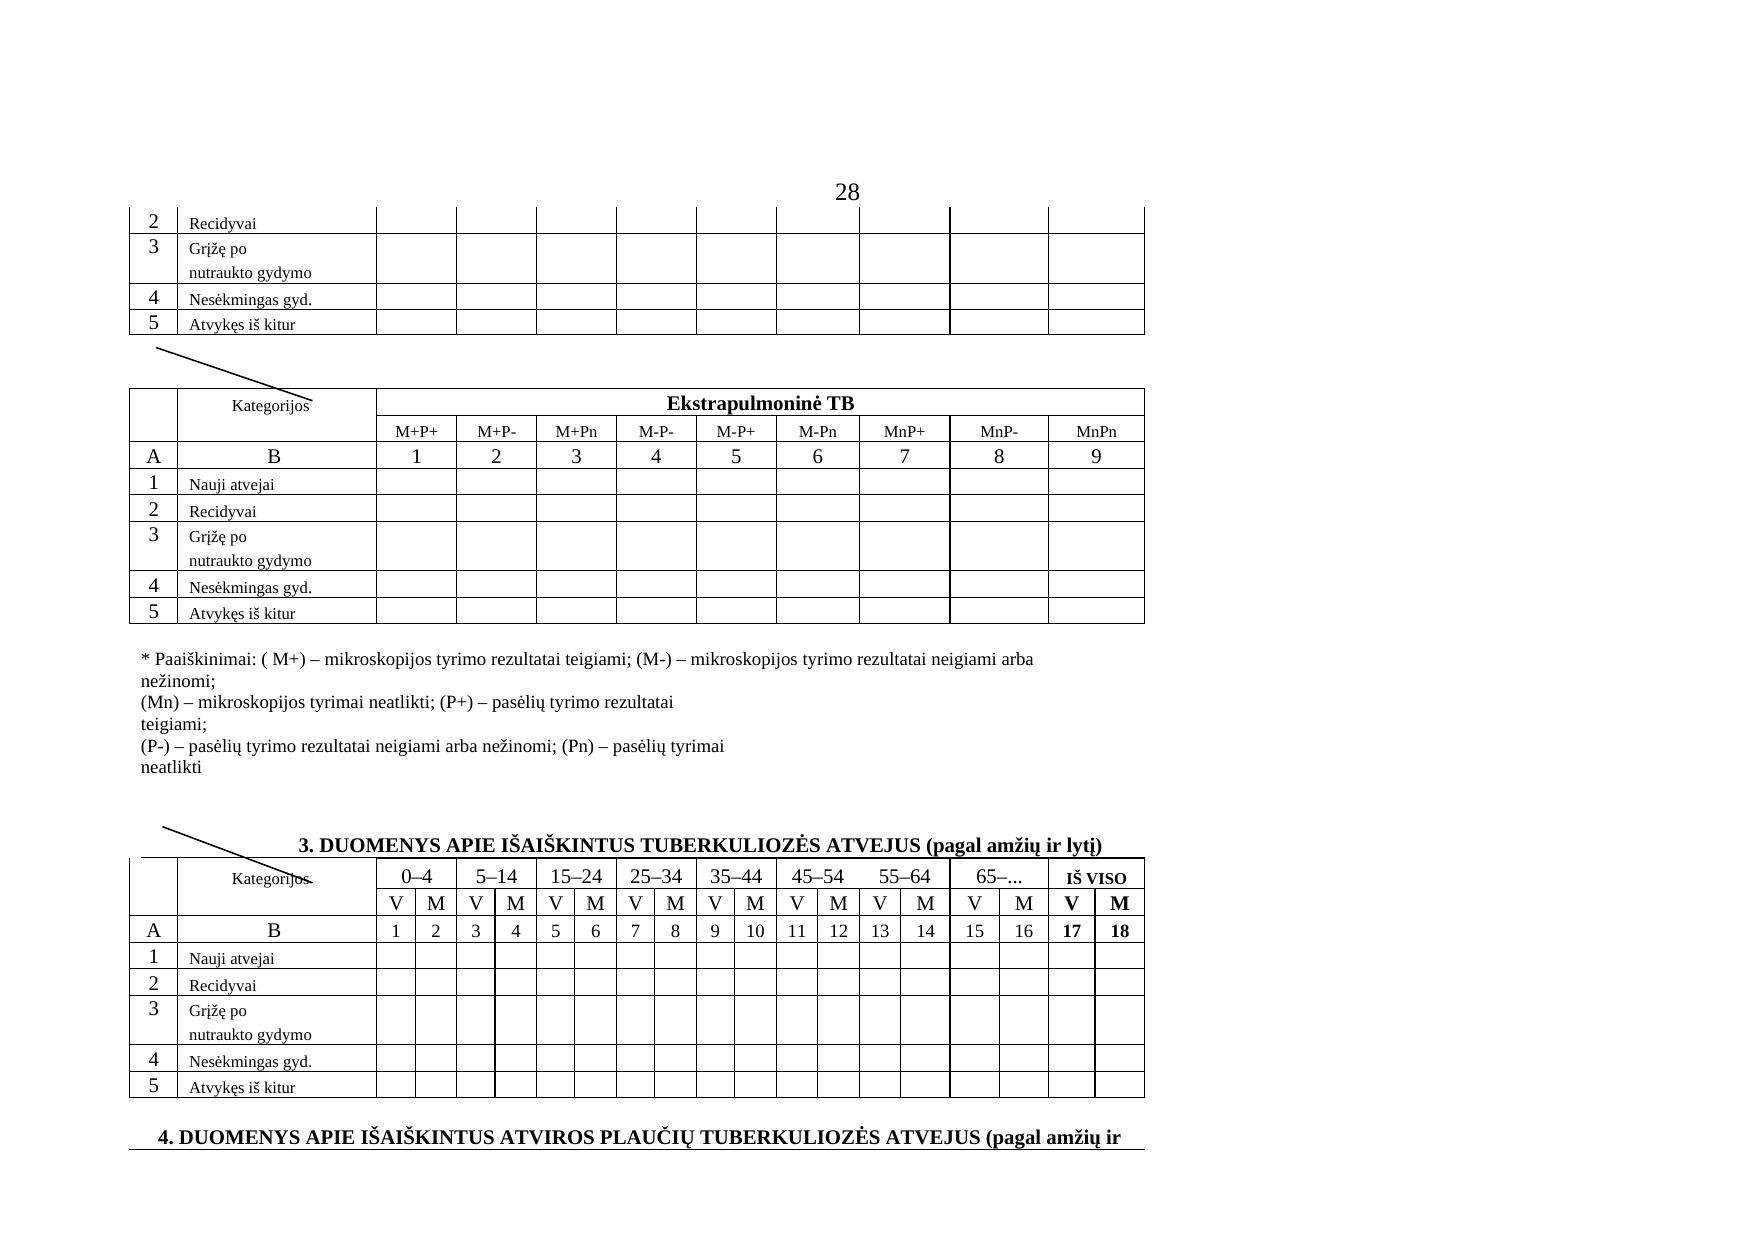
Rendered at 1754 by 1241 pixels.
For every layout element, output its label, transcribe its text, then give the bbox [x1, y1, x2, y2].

table_cell [1000, 943, 1048, 968]
table_cell [457, 1072, 494, 1097]
table_cell [901, 778, 950, 802]
table_cell 7 [860, 442, 949, 468]
table_cell [734, 546, 776, 570]
table_cell [377, 469, 415, 494]
table_cell [377, 495, 415, 521]
table_cell [1049, 310, 1095, 334]
table_cell [457, 469, 495, 494]
table_cell [617, 469, 654, 494]
table_cell [951, 258, 999, 282]
table_cell A [130, 916, 177, 942]
table_cell [575, 996, 616, 1020]
table_cell [178, 624, 377, 648]
table_cell [1095, 310, 1144, 334]
table_cell [537, 1020, 574, 1044]
table_cell [457, 284, 495, 309]
table_cell V [617, 889, 654, 915]
table_cell [457, 1098, 495, 1122]
table_cell [734, 284, 776, 309]
table_cell [999, 522, 1048, 546]
table_cell Atvykęs iš kitur [178, 1072, 376, 1097]
table_cell [1095, 335, 1144, 388]
table_cell [735, 1020, 776, 1044]
table_cell [457, 943, 494, 968]
table_cell [496, 996, 536, 1020]
table_cell [860, 258, 901, 282]
table_cell [901, 234, 949, 258]
table_cell [818, 522, 859, 546]
table_cell [617, 598, 654, 623]
table_cell [1096, 1045, 1144, 1071]
table_cell V [457, 889, 494, 915]
table_cell [1049, 1072, 1094, 1097]
table_cell [901, 943, 949, 968]
table_cell [901, 1072, 949, 1097]
table_cell [1049, 495, 1095, 521]
table_cell 18 [1096, 916, 1144, 942]
table_cell [415, 207, 456, 233]
table_cell 11 [777, 916, 817, 942]
table_cell [1048, 624, 1095, 648]
table_cell [130, 546, 177, 570]
table_cell [130, 389, 177, 414]
table_cell [901, 735, 950, 778]
table_cell M [818, 889, 859, 915]
table_cell M+Pn [537, 416, 616, 441]
table_cell M [901, 889, 949, 915]
table_cell [1049, 234, 1095, 258]
table_cell 0–4 [377, 859, 456, 888]
table_cell [860, 234, 901, 258]
table_cell Atvykęs iš kitur [178, 598, 376, 623]
table_cell [377, 335, 415, 388]
table_cell Nesėkmingas gyd. [178, 571, 376, 597]
table_cell [860, 284, 901, 309]
table_cell 4 [130, 284, 177, 309]
table_cell [951, 996, 999, 1020]
table_cell [575, 1098, 616, 1122]
table_cell [999, 335, 1048, 388]
table_cell 16 [1000, 916, 1048, 942]
table_cell Nauji atvejai [178, 469, 376, 494]
table_cell [655, 1072, 696, 1097]
table_cell 5–14 [457, 859, 536, 888]
table_cell [734, 1098, 776, 1122]
table_cell [617, 571, 654, 597]
table_cell [575, 546, 616, 570]
table_cell [818, 1072, 859, 1097]
table_cell [951, 969, 999, 995]
table_cell [818, 735, 859, 778]
table_cell [495, 522, 536, 546]
table_cell [616, 1098, 654, 1122]
table_cell [777, 310, 818, 334]
table_cell [1048, 778, 1095, 802]
table_cell [697, 943, 734, 968]
table_cell [818, 284, 859, 309]
table_cell [860, 943, 900, 968]
table_cell 2 [130, 969, 177, 995]
table_cell [999, 691, 1048, 734]
table_cell [734, 522, 776, 546]
table_cell [537, 258, 575, 282]
table_cell [1049, 207, 1095, 233]
table_cell [655, 1098, 696, 1122]
table_cell [496, 1045, 536, 1071]
table_cell 5 [130, 1072, 177, 1097]
table_cell [777, 495, 818, 521]
table_cell [377, 207, 415, 233]
table_cell [999, 284, 1048, 309]
table_cell 4 [130, 571, 177, 597]
table_cell [776, 1098, 818, 1122]
table_cell [777, 969, 817, 995]
table_cell [1000, 1020, 1048, 1044]
table_cell [777, 1020, 817, 1044]
table_cell 4 [617, 442, 696, 468]
table_cell [951, 495, 999, 521]
table_cell [901, 495, 949, 521]
table_cell [999, 546, 1048, 570]
table_cell 2 [130, 207, 177, 233]
table_cell [537, 571, 575, 597]
table_cell [377, 1072, 415, 1097]
table_cell [951, 207, 999, 233]
table_cell [777, 207, 818, 233]
table_cell [617, 969, 654, 995]
table_cell [1095, 284, 1144, 309]
table_cell [457, 234, 495, 258]
table_cell [1095, 624, 1144, 648]
table_cell V [860, 889, 900, 915]
table_cell [818, 624, 859, 648]
table_cell [130, 858, 177, 888]
table_cell [999, 469, 1048, 494]
table_cell [617, 546, 654, 570]
table_cell [777, 571, 818, 597]
table_cell [696, 624, 734, 648]
table_cell [1048, 735, 1095, 778]
table_cell [901, 996, 949, 1020]
table_cell [1095, 1098, 1144, 1122]
table_cell [495, 778, 536, 802]
table_cell [495, 598, 536, 623]
table_cell [950, 778, 999, 802]
table_cell 65–... [951, 859, 1048, 888]
table_cell [818, 495, 859, 521]
table_cell M [735, 889, 776, 915]
table_cell Ekstrapulmoninė TB [377, 389, 1144, 414]
table_cell [495, 310, 536, 334]
table_cell [655, 335, 696, 388]
table_cell (P-) – pasėlių tyrimo rezultatai neigiami arba nežinomi; (Pn) – pasėlių tyrimai neatlikti [129, 735, 776, 778]
table_cell [1095, 778, 1144, 802]
table_cell [130, 258, 177, 282]
table_cell [776, 691, 818, 734]
table_cell [860, 969, 900, 995]
table_cell 17 [1049, 916, 1094, 942]
table_cell 4. DUOMENYS APIE IŠAIŠKINTUS ATVIROS PLAUČIŲ TUBERKULIOZĖS ATVEJUS (pagal amžių ir [129, 1122, 1144, 1149]
table_cell [416, 1072, 456, 1097]
table_cell 15 [951, 916, 999, 942]
table_cell [495, 207, 536, 233]
table_cell [697, 969, 734, 995]
table_cell [1049, 1045, 1094, 1071]
table_cell [734, 310, 776, 334]
table_cell [901, 571, 949, 597]
table_cell [655, 469, 696, 494]
table_cell M [655, 889, 696, 915]
table_cell [130, 1020, 177, 1044]
table_cell 8 [655, 916, 696, 942]
table_cell [777, 546, 818, 570]
table_cell [901, 1045, 949, 1071]
table_cell [575, 284, 616, 309]
table_cell [537, 1072, 574, 1097]
table_cell [537, 522, 575, 546]
table_cell 6 [777, 442, 859, 468]
table_cell [697, 310, 734, 334]
table_cell [575, 943, 616, 968]
table_cell [1096, 943, 1144, 968]
table_cell Recidyvai [178, 495, 376, 521]
table_cell [696, 778, 734, 802]
table_cell 5 [537, 916, 574, 942]
table_cell [697, 1072, 734, 1097]
table_cell [951, 1045, 999, 1071]
table_cell 9 [697, 916, 734, 942]
table_cell [697, 495, 734, 521]
table_cell [416, 1020, 456, 1044]
table_cell [377, 996, 415, 1020]
table_cell [860, 546, 901, 570]
table_cell [377, 258, 415, 282]
table_cell [655, 571, 696, 597]
table_cell 4 [130, 1045, 177, 1071]
table_cell [818, 598, 859, 623]
table_cell [536, 778, 575, 802]
table_cell [537, 469, 575, 494]
table_cell [734, 624, 776, 648]
table_cell [575, 778, 616, 802]
table_cell 8 [951, 442, 1048, 468]
table_cell [1049, 571, 1095, 597]
table_cell Recidyvai [178, 207, 376, 233]
table_cell [377, 1045, 415, 1071]
table_cell [377, 943, 415, 968]
table_cell [655, 624, 696, 648]
table_cell M [416, 889, 456, 915]
table_cell [859, 624, 901, 648]
table_cell [860, 310, 901, 334]
table_cell [734, 571, 776, 597]
table_cell [818, 335, 859, 388]
table_cell [901, 310, 949, 334]
table_cell 5 [130, 310, 177, 334]
table_cell [495, 1098, 536, 1122]
table_cell [575, 207, 616, 233]
table_cell [457, 495, 495, 521]
table_cell [1049, 996, 1094, 1020]
table_cell 3 [537, 442, 616, 468]
table_cell 6 [575, 916, 616, 942]
table_cell [1096, 996, 1144, 1020]
table_cell [776, 624, 818, 648]
table_cell V [377, 889, 415, 915]
table_cell [415, 335, 457, 388]
table_cell [951, 598, 999, 623]
table_cell [859, 778, 901, 802]
table_cell [575, 624, 616, 648]
table_cell [495, 546, 536, 570]
table_cell [655, 778, 696, 802]
table_cell [575, 969, 616, 995]
table_cell [860, 522, 901, 546]
table_cell A [130, 442, 177, 468]
table_cell [415, 469, 456, 494]
table_cell [697, 546, 734, 570]
table_cell 3 [457, 916, 494, 942]
table_cell [616, 624, 654, 648]
table_cell 12 [818, 916, 859, 942]
table_cell IŠ VISO [1049, 859, 1144, 888]
table_cell [655, 996, 696, 1020]
table_cell [1095, 522, 1144, 546]
table_cell [495, 284, 536, 309]
table_cell B [178, 916, 376, 942]
table_cell Grįžę po [178, 522, 376, 546]
table_cell [178, 1098, 377, 1122]
table_cell [860, 598, 901, 623]
table_cell [901, 969, 949, 995]
table_cell [575, 522, 616, 546]
table_cell B [178, 442, 376, 468]
table_cell [415, 571, 456, 597]
table_cell [901, 1098, 950, 1122]
table_cell [617, 284, 654, 309]
table_cell [859, 1098, 901, 1122]
table_cell [860, 1045, 900, 1071]
table_cell [1000, 969, 1048, 995]
table_cell [575, 310, 616, 334]
table_cell [901, 598, 949, 623]
table_cell [735, 943, 776, 968]
table_cell [457, 1045, 494, 1071]
table_cell Kategorijos [251, 858, 376, 888]
table_cell [415, 310, 456, 334]
table_cell [951, 546, 999, 570]
table_cell [818, 969, 859, 995]
table_cell [777, 284, 818, 309]
table_cell MnP+ [860, 416, 949, 441]
table_cell 1 [130, 943, 177, 968]
table_cell [818, 778, 859, 802]
table_cell [818, 1098, 859, 1122]
table_cell [1000, 996, 1048, 1020]
table_cell nutraukto gydymo [178, 258, 376, 282]
table_cell [999, 234, 1048, 258]
table_cell [617, 234, 654, 258]
table_cell V [697, 889, 734, 915]
table_header [141, 830, 238, 857]
table_cell [1095, 598, 1144, 623]
table_cell [537, 598, 575, 623]
table_cell [860, 495, 901, 521]
table_cell 2 [457, 442, 536, 468]
table_cell [697, 258, 734, 282]
table_cell 13 [860, 916, 900, 942]
table_cell [537, 969, 574, 995]
table_cell [575, 1072, 616, 1097]
table_cell [999, 310, 1048, 334]
table_cell [377, 522, 415, 546]
table_cell Nesėkmingas gyd. [178, 284, 376, 309]
table_cell nutraukto gydymo [178, 1020, 376, 1044]
table_cell [377, 310, 415, 334]
table_cell 15–24 [537, 859, 616, 888]
table_cell M-Pn [777, 416, 859, 441]
table_cell [655, 522, 696, 546]
table_cell M [1000, 889, 1048, 915]
table_cell [999, 735, 1048, 778]
table_cell [536, 335, 575, 388]
table_cell [735, 1045, 776, 1071]
table_cell 35–44 [697, 859, 776, 888]
table_cell [655, 284, 696, 309]
table_cell [536, 624, 575, 648]
table_cell [1049, 598, 1095, 623]
table_cell [735, 969, 776, 995]
table_cell [777, 1045, 817, 1071]
table_cell [496, 1020, 536, 1044]
table_cell [697, 571, 734, 597]
table_cell Recidyvai [178, 969, 376, 995]
table_cell [415, 546, 456, 570]
table_cell [457, 335, 495, 388]
table_cell [617, 522, 654, 546]
table_cell [129, 778, 178, 802]
table_cell [697, 522, 734, 546]
table_cell [655, 234, 696, 258]
table_cell [415, 234, 456, 258]
table_cell [537, 1045, 574, 1071]
table_cell [617, 1020, 654, 1044]
table_cell [129, 1098, 178, 1122]
table_cell [655, 258, 696, 282]
table_cell [697, 207, 734, 233]
table_cell [617, 310, 654, 334]
table_cell [495, 624, 536, 648]
table_cell [496, 1072, 536, 1097]
table_cell 55–64 [859, 859, 949, 888]
table_cell [457, 310, 495, 334]
table_cell [697, 469, 734, 494]
table_cell [697, 284, 734, 309]
table_cell [1095, 495, 1144, 521]
table_cell [697, 598, 734, 623]
table_cell [1000, 1045, 1048, 1071]
table_cell M [496, 889, 536, 915]
table_cell [999, 1098, 1048, 1122]
table_cell [901, 258, 949, 282]
table_cell [537, 207, 575, 233]
table_cell [617, 207, 654, 233]
table_cell [697, 996, 734, 1020]
table_cell [950, 691, 999, 734]
table_cell [537, 546, 575, 570]
table_cell [696, 1098, 734, 1122]
table_cell [951, 310, 999, 334]
table_cell [776, 335, 818, 388]
table_cell [1095, 258, 1144, 282]
table_cell [1048, 1098, 1095, 1122]
table_cell [951, 469, 999, 494]
table_cell [818, 1020, 859, 1044]
table_cell [777, 522, 818, 546]
table_cell Nauji atvejai [178, 943, 376, 968]
table_cell [697, 1020, 734, 1044]
table_cell [818, 1045, 859, 1071]
table_cell [617, 943, 654, 968]
table_cell [457, 571, 495, 597]
table_cell [1095, 469, 1144, 494]
table_cell [776, 735, 818, 778]
table_cell [495, 495, 536, 521]
table_cell [457, 969, 494, 995]
table_cell [178, 357, 269, 388]
table_cell [457, 258, 495, 282]
table_cell [457, 624, 495, 648]
table_cell [777, 234, 818, 258]
table_cell [999, 624, 1048, 648]
table_cell [537, 996, 574, 1020]
table_cell V [537, 889, 574, 915]
table_cell [818, 996, 859, 1020]
table_cell [999, 571, 1048, 597]
table_cell [457, 546, 495, 570]
table_cell 1 [377, 442, 456, 468]
table_cell [950, 335, 999, 388]
table_cell M [1096, 889, 1144, 915]
table_cell [951, 522, 999, 546]
table_cell [1049, 284, 1095, 309]
table_cell [1095, 648, 1144, 691]
table_cell [575, 234, 616, 258]
table_cell [735, 996, 776, 1020]
table_cell [655, 546, 696, 570]
table_cell [860, 1020, 900, 1044]
table_cell [951, 284, 999, 309]
table_cell [999, 598, 1048, 623]
table_cell 9 [1049, 442, 1144, 468]
table_cell [575, 1045, 616, 1071]
table_cell [457, 778, 495, 802]
table_cell [415, 258, 456, 282]
table_cell [901, 335, 950, 388]
table_cell [901, 546, 949, 570]
table_cell [575, 495, 616, 521]
table_cell [777, 943, 817, 968]
table_cell [818, 310, 859, 334]
table_cell [818, 546, 859, 570]
table_cell [178, 778, 377, 802]
table_cell 14 [901, 916, 949, 942]
table_cell [377, 1098, 415, 1122]
table_cell [1096, 1020, 1144, 1044]
table_cell [859, 735, 901, 778]
table_cell [130, 415, 177, 441]
table_cell [415, 598, 456, 623]
table_cell [951, 1072, 999, 1097]
table_cell [575, 258, 616, 282]
table_cell [818, 691, 859, 734]
table_cell 5 [697, 442, 776, 468]
table_cell M+P- [457, 416, 536, 441]
table_cell [416, 996, 456, 1020]
table_cell [537, 495, 575, 521]
table_cell [1049, 969, 1094, 995]
table_cell [1049, 1020, 1094, 1044]
table_cell [818, 469, 859, 494]
table_cell [496, 943, 536, 968]
table_cell [777, 1072, 817, 1097]
table_cell [734, 258, 776, 282]
table_cell [999, 778, 1048, 802]
table_cell [575, 571, 616, 597]
table_cell [1048, 335, 1095, 388]
table_cell [495, 469, 536, 494]
table_cell 1 [130, 469, 177, 494]
table_cell [655, 969, 696, 995]
table_cell [860, 571, 901, 597]
table_cell [537, 943, 574, 968]
table_cell [696, 335, 734, 388]
table_cell [377, 598, 415, 623]
table_cell 2 [130, 495, 177, 521]
table_header 3. DUOMENYS APIE IŠAIŠKINTUS TUBERKULIOZĖS ATVEJUS (pagal amžių ir lytį) [177, 830, 1145, 857]
table_cell [860, 1072, 900, 1097]
table_cell M+P+ [377, 416, 456, 441]
table_cell M-P+ [697, 416, 776, 441]
table_cell [457, 598, 495, 623]
table_cell [655, 1020, 696, 1044]
table_cell V [1049, 889, 1094, 915]
table_cell [1000, 1072, 1048, 1097]
table_cell [901, 522, 949, 546]
table_cell [377, 778, 415, 802]
table_cell [178, 415, 376, 441]
table_cell [734, 691, 776, 734]
table_cell [416, 1045, 456, 1071]
table_cell 4 [496, 916, 536, 942]
table_cell [617, 1045, 654, 1071]
table_cell [377, 1020, 415, 1044]
table_cell [1095, 571, 1144, 597]
table_cell [1096, 969, 1144, 995]
table_cell [617, 258, 654, 282]
table_cell [457, 522, 495, 546]
table_cell [416, 943, 456, 968]
table_cell [457, 996, 494, 1020]
table_cell 7 [617, 916, 654, 942]
table_cell MnPn [1049, 416, 1144, 441]
table_cell 1 [377, 916, 415, 942]
table_cell Kategorijos [178, 858, 292, 888]
table_cell [377, 624, 415, 648]
table_cell [859, 691, 901, 734]
table_cell [950, 624, 999, 648]
table_cell [951, 943, 999, 968]
table_cell [1048, 691, 1095, 734]
table_cell [1095, 207, 1144, 233]
table_cell 3 [130, 522, 177, 546]
table_cell [415, 495, 456, 521]
table_cell Grįžę po [178, 234, 376, 258]
table_cell [1095, 234, 1144, 258]
table_cell [377, 571, 415, 597]
table_cell [901, 469, 949, 494]
table_cell [860, 469, 901, 494]
table_cell [951, 571, 999, 597]
table_cell [377, 284, 415, 309]
table_cell V [777, 889, 817, 915]
table_cell [130, 888, 177, 915]
table_cell (Mn) – mikroskopijos tyrimai neatlikti; (P+) – pasėlių tyrimo rezultatai teigiami; [129, 691, 734, 734]
table_cell [777, 469, 818, 494]
table_cell 3 [130, 996, 177, 1020]
table_cell [575, 335, 616, 388]
table_cell [655, 943, 696, 968]
table_cell M [575, 889, 616, 915]
table_cell [734, 207, 776, 233]
table_cell [495, 335, 536, 388]
table_cell [901, 624, 950, 648]
table_cell [655, 310, 696, 334]
table_cell [377, 969, 415, 995]
table_cell [818, 207, 859, 233]
table_cell [951, 234, 999, 258]
table_cell [735, 1072, 776, 1097]
table_cell [734, 778, 776, 802]
table_cell [777, 598, 818, 623]
table_cell Nesėkmingas gyd. [178, 1045, 376, 1071]
table_cell [616, 778, 654, 802]
table_cell [129, 802, 1144, 858]
table_cell 2 [416, 916, 456, 942]
table_cell [1048, 648, 1095, 691]
table_cell [377, 234, 415, 258]
table_cell [616, 335, 654, 388]
table_cell 45–54 [777, 859, 859, 888]
table_cell [901, 1020, 949, 1044]
table_cell [457, 207, 495, 233]
table_cell M-P- [617, 416, 696, 441]
table_cell [776, 778, 818, 802]
table_header [141, 364, 161, 388]
table_cell nutraukto gydymo [178, 546, 376, 570]
table_cell [377, 546, 415, 570]
table_cell 5 [130, 598, 177, 623]
table_cell * Paaiškinimai: ( M+) – mikroskopijos tyrimo rezultatai teigiami; (M-) – mikroskopijos tyrimo rezultatai neigiami arba nežinomi; [129, 648, 1048, 691]
table_cell [818, 571, 859, 597]
table_cell [734, 469, 776, 494]
table_cell [537, 310, 575, 334]
table_cell [415, 522, 456, 546]
table_cell [129, 335, 178, 388]
table_cell [697, 1045, 734, 1071]
table_cell Grįžę po [178, 996, 376, 1020]
table_cell [818, 943, 859, 968]
table_cell [999, 258, 1048, 282]
table_cell [415, 778, 457, 802]
table_cell [818, 234, 859, 258]
table_cell [129, 624, 178, 648]
table_cell [655, 598, 696, 623]
table_cell [1049, 258, 1095, 282]
table_cell [575, 469, 616, 494]
table_cell [860, 207, 901, 233]
table_cell Kategorijos [178, 389, 376, 414]
table_cell [537, 234, 575, 258]
table_cell [1095, 691, 1144, 734]
table_cell [1049, 546, 1095, 570]
table_cell [734, 495, 776, 521]
table_cell [655, 1045, 696, 1071]
table_cell [697, 234, 734, 258]
table_cell [1095, 735, 1144, 778]
table_cell [655, 207, 696, 233]
table_cell Atvykęs iš kitur [178, 310, 376, 334]
table_cell [416, 969, 456, 995]
table_cell [901, 207, 949, 233]
table_cell [617, 495, 654, 521]
table_cell [901, 284, 949, 309]
table_cell [777, 996, 817, 1020]
table_cell [818, 258, 859, 282]
table_cell [575, 1020, 616, 1044]
table_cell [859, 335, 901, 388]
table_cell [415, 284, 456, 309]
table_cell [950, 735, 999, 778]
table_cell [1049, 522, 1095, 546]
table_cell [950, 1098, 999, 1122]
table_cell [415, 1098, 457, 1122]
table_cell [178, 335, 377, 388]
table_cell 3 [130, 234, 177, 258]
table_cell [777, 258, 818, 282]
table_cell [901, 691, 950, 734]
table_cell [617, 996, 654, 1020]
table_cell [415, 624, 457, 648]
table_cell [1095, 546, 1144, 570]
table_cell [860, 996, 900, 1020]
table_cell [178, 888, 376, 915]
table_cell [951, 1020, 999, 1044]
table_cell [457, 1020, 494, 1044]
table_cell [575, 598, 616, 623]
table_cell [999, 495, 1048, 521]
table_cell [1096, 1072, 1144, 1097]
table_cell [617, 1072, 654, 1097]
table_cell 25–34 [617, 859, 696, 888]
table_cell [536, 1098, 575, 1122]
table_cell [734, 234, 776, 258]
table_cell [495, 571, 536, 597]
table_cell V [951, 889, 999, 915]
table_cell [655, 495, 696, 521]
table_cell [734, 335, 776, 388]
table_cell MnP- [951, 416, 1048, 441]
table_cell [537, 284, 575, 309]
table_cell 10 [735, 916, 776, 942]
table_cell [734, 598, 776, 623]
table_cell [495, 258, 536, 282]
table_cell [495, 234, 536, 258]
table_cell [999, 207, 1048, 233]
table_cell [1049, 943, 1094, 968]
table_cell [496, 969, 536, 995]
table_cell [1049, 469, 1095, 494]
